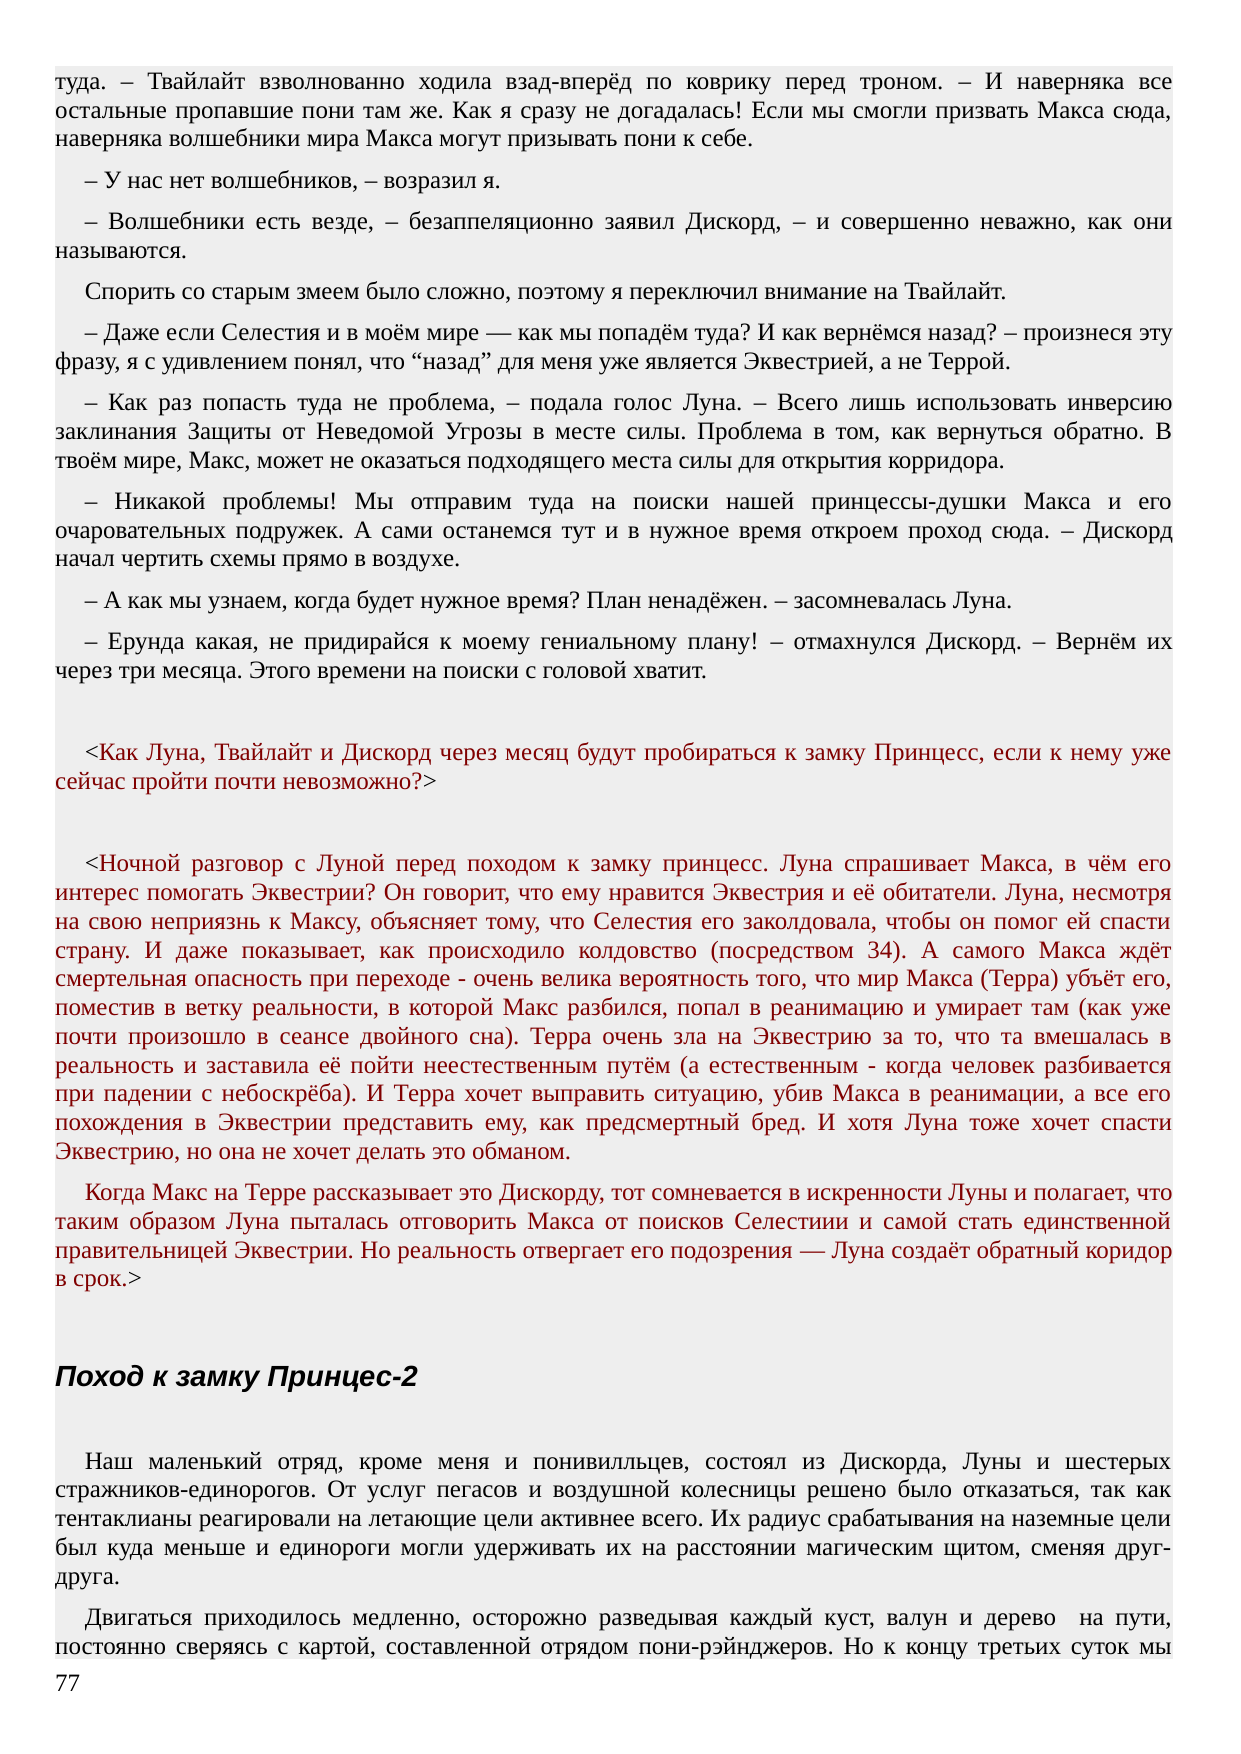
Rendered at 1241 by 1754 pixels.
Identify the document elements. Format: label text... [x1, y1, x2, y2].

text – У нас нет волшебников, – возразил я. [55, 165, 1173, 193]
text <Ночной разговор с Луной перед походом к замку принцесс. Луна спрашивает Макса, в чём его интерес помогать Эквестрии? Он говорит, что ему нравится Эквестрия и её обитатели. Луна, несмотря на свою неприязнь к Максу, объясняет тому, что Селестия его заколдовала, чтобы он помог ей спасти страну. И даже показывает, как происходило колдовство (посредством 34). А самого Макса ждёт смертельная опасность при переходе - очень велика вероятность того, что мир Макса (Терра) убъёт его, поместив в ветку реальности, в которой Макс разбился, попал в реанимацию и умирает там (как уже почти произошло в сеансе двойного сна). Терра очень зла на Эквестрию за то, что та вмешалась в реальность и заставила её пойти неестественным путём (а естественным - когда человек разбивается при падении с небоскрёба). И Терра хочет выправить ситуацию, убив Макса в реанимации, а все его похождения в Эквестрии представить ему, как предсмертный бред. И хотя Луна тоже хочет спасти Эквестрию, но она не хочет делать это обманом. [55, 848, 1173, 1165]
text <Как Луна, Твайлайт и Дискорд через месяц будут пробираться к замку Принцесс, если к нему уже сейчас пройти почти невозможно?> [55, 737, 1173, 795]
text – Даже если Селестия и в моём мире — как мы попадём туда? И как вернёмся назад? – произнеся эту фразу, я с удивлением понял, что “назад” для меня уже является Эквестрией, а не Террой. [55, 317, 1173, 375]
text – Как раз попасть туда не проблема, – подала голос Луна. – Всего лишь использовать инверсию заклинания Защиты от Неведомой Угрозы в месте силы. Проблема в том, как вернуться обратно. В твоём мире, Макс, может не оказаться подходящего места силы для открытия корридора. [55, 387, 1173, 473]
text – Никакой проблемы! Мы отправим туда на поиски нашей принцессы-душки Макса и его очаровательных подружек. А сами останемся тут и в нужное время откроем проход сюда. – Дискорд начал чертить схемы прямо в воздухе. [55, 486, 1173, 572]
text Спорить со старым змеем было сложно, поэтому я переключил внимание на Твайлайт. [55, 276, 1173, 305]
subtitle Поход к замку Принцес-2 [55, 1358, 1173, 1392]
text – Ерунда какая, не придирайся к моему гениальному плану! – отмахнулся Дискорд. – Вернём их через три месяца. Этого времени на поиски с головой хватит. [55, 626, 1173, 683]
text туда. – Твайлайт взволнованно ходила взад-вперёд по коврику перед троном. – И наверняка все остальные пропавшие пони там же. Как я сразу не догадалась! Если мы смогли призвать Макса сюда, наверняка волшебники мира Макса могут призывать пони к себе. [55, 66, 1173, 152]
text – А как мы узнаем, когда будет нужное время? План ненадёжен. – засомневалась Луна. [55, 585, 1173, 613]
text Двигаться приходилось медленно, осторожно разведывая каждый куст, валун и дерево на пути, постоянно сверяясь с картой, составленной отрядом пони-рэйнджеров. Но к концу третьих суток мы [55, 1602, 1173, 1659]
text – Волшебники есть везде, – безаппеляционно заявил Дискорд, – и совершенно неважно, как они называются. [55, 206, 1173, 263]
text Наш маленький отряд, кроме меня и понивилльцев, состоял из Дискорда, Луны и шестерых стражников-единорогов. От услуг пегасов и воздушной колесницы решено было отказаться, так как тентаклианы реагировали на летающие цели активнее всего. Их радиус срабатывания на наземные цели был куда меньше и единороги могли удерживать их на расстоянии магическим щитом, сменяя друг-друга. [55, 1446, 1173, 1589]
text Когда Макс на Терре рассказывает это Дискорду, тот сомневается в искренности Луны и полагает, что таким образом Луна пыталась отговорить Макса от поисков Селестиии и самой стать единственной правительницей Эквестрии. Но реальность отвергает его подозрения — Луна создаёт обратный коридор в срок.> [55, 1177, 1173, 1292]
